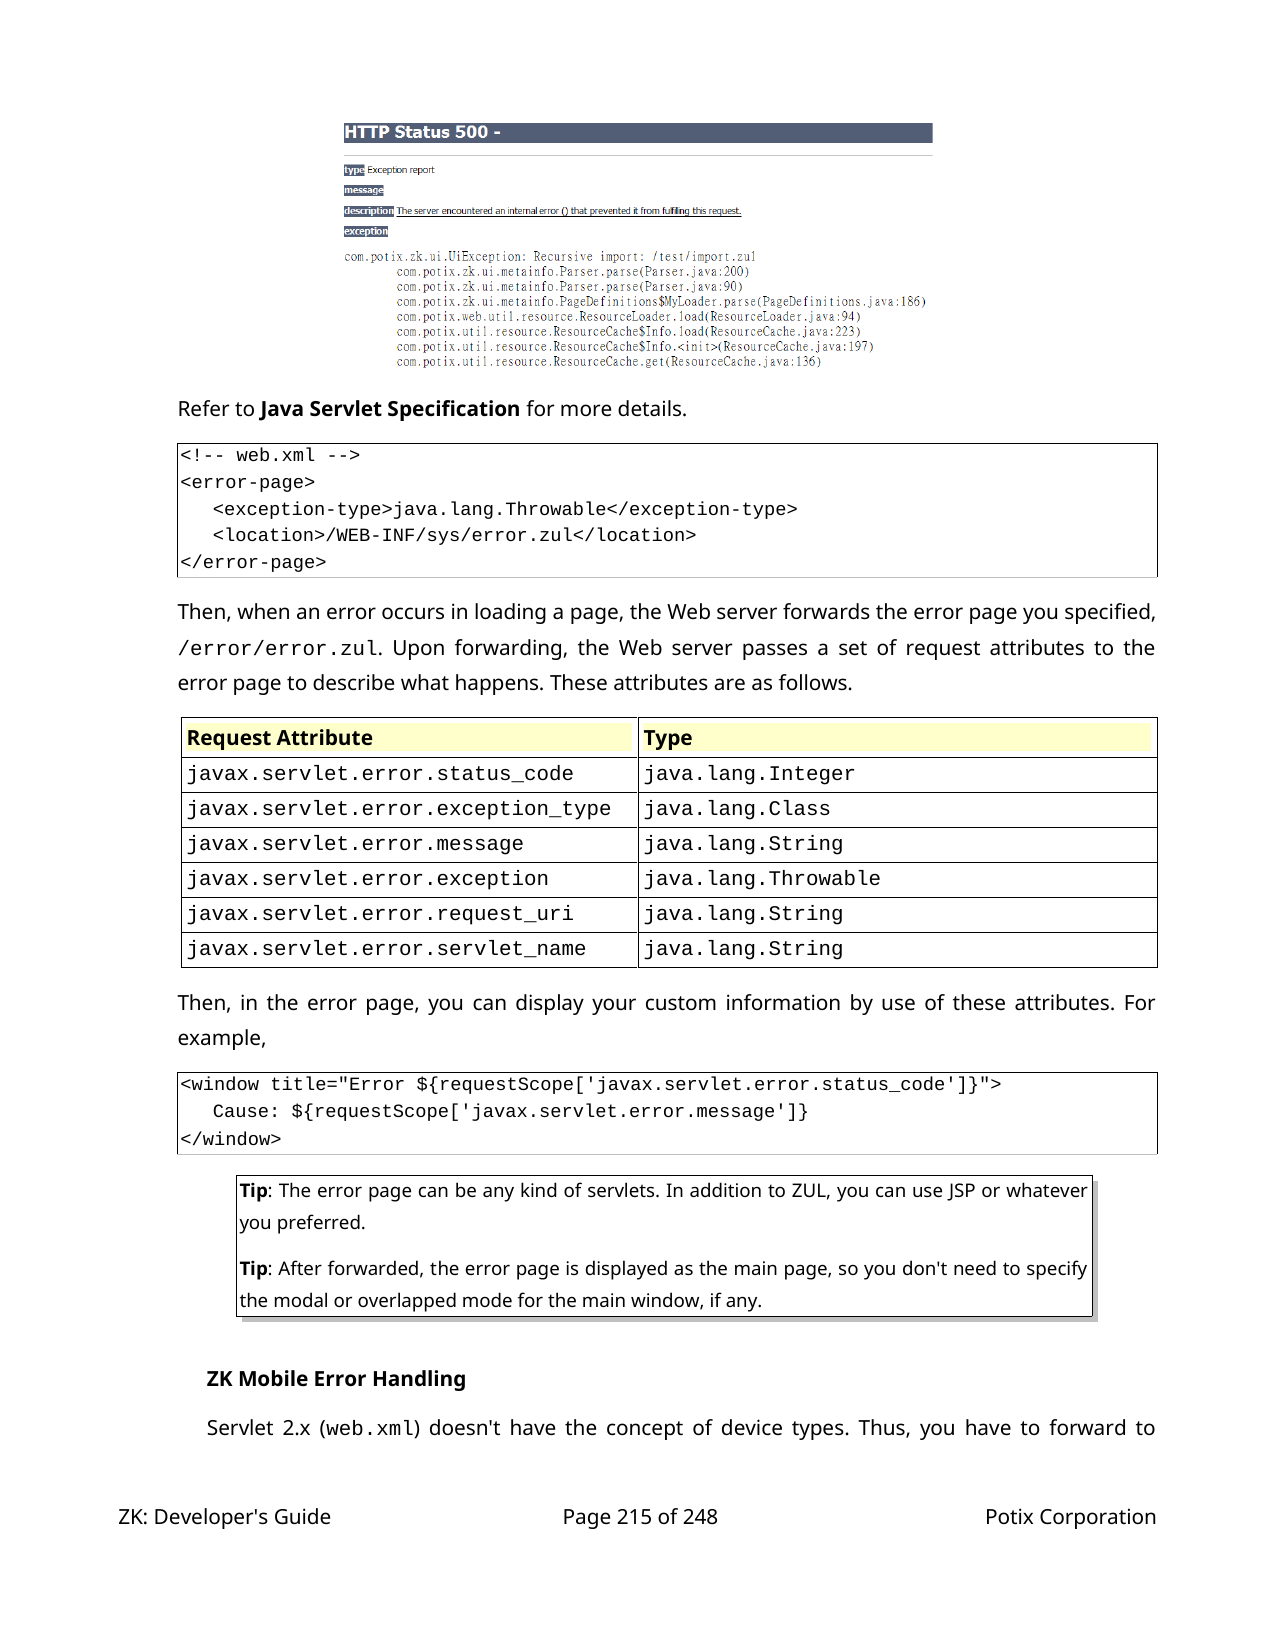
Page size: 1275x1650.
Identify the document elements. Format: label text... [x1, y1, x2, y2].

table_cell java.lang.Integer [639, 758, 1157, 792]
text Then, when an error occurs in loading a page, the Web server forwards the error page you specified, /error/error.zul. Upon forwarding, the Web server passes a set of request attributes to the error page to describe what happens. These attributes are as follows. [177, 597, 1157, 696]
text </window> [178, 1127, 1157, 1154]
table_header Request Attribute [182, 718, 637, 757]
picture [342, 118, 933, 369]
text Tip: After forwarded, the error page is displayed as the main page, so you don't need to specify the modal or overlapped mode for the main window, if any. [237, 1252, 1092, 1316]
table_cell java.lang.String [639, 828, 1157, 862]
text Cause: ${requestScope['javax.servlet.error.message']} [178, 1099, 1157, 1124]
text <!-- web.xml --> [178, 444, 1157, 467]
table_cell javax.servlet.error.status_code [182, 758, 637, 792]
table_cell javax.servlet.error.request_uri [182, 898, 637, 932]
table_cell javax.servlet.error.exception [182, 863, 637, 897]
table_cell javax.servlet.error.servlet_name [182, 933, 637, 967]
text Refer to Java Servlet Specification for more details. [177, 394, 1157, 422]
text Tip: The error page can be any kind of servlets. In addition to ZUL, you can use JSP or whatever you preferred. [237, 1176, 1092, 1235]
table_cell javax.servlet.error.exception_type [182, 793, 637, 827]
table_header Type [639, 718, 1157, 757]
subtitle ZK Mobile Error Handling [207, 1364, 1157, 1393]
table_cell java.lang.Throwable [639, 863, 1157, 897]
table_cell java.lang.Class [639, 793, 1157, 827]
text <window title="Error ${requestScope['javax.servlet.error.status_code']}"> [178, 1073, 1157, 1096]
table_cell java.lang.String [639, 898, 1157, 932]
table_cell javax.servlet.error.message [182, 828, 637, 862]
table_cell java.lang.String [639, 933, 1157, 967]
text Then, in the error page, you can display your custom information by use of these attributes. For example, [177, 988, 1157, 1052]
text Servlet 2.x (web.xml) doesn't have the concept of device types. Thus, you have to forward to [207, 1413, 1157, 1442]
text <error-page> <exception-type>java.lang.Throwable</exception-type> <location>/WEB-INF/sys/error.zul</location> </error-page> [178, 470, 1157, 577]
